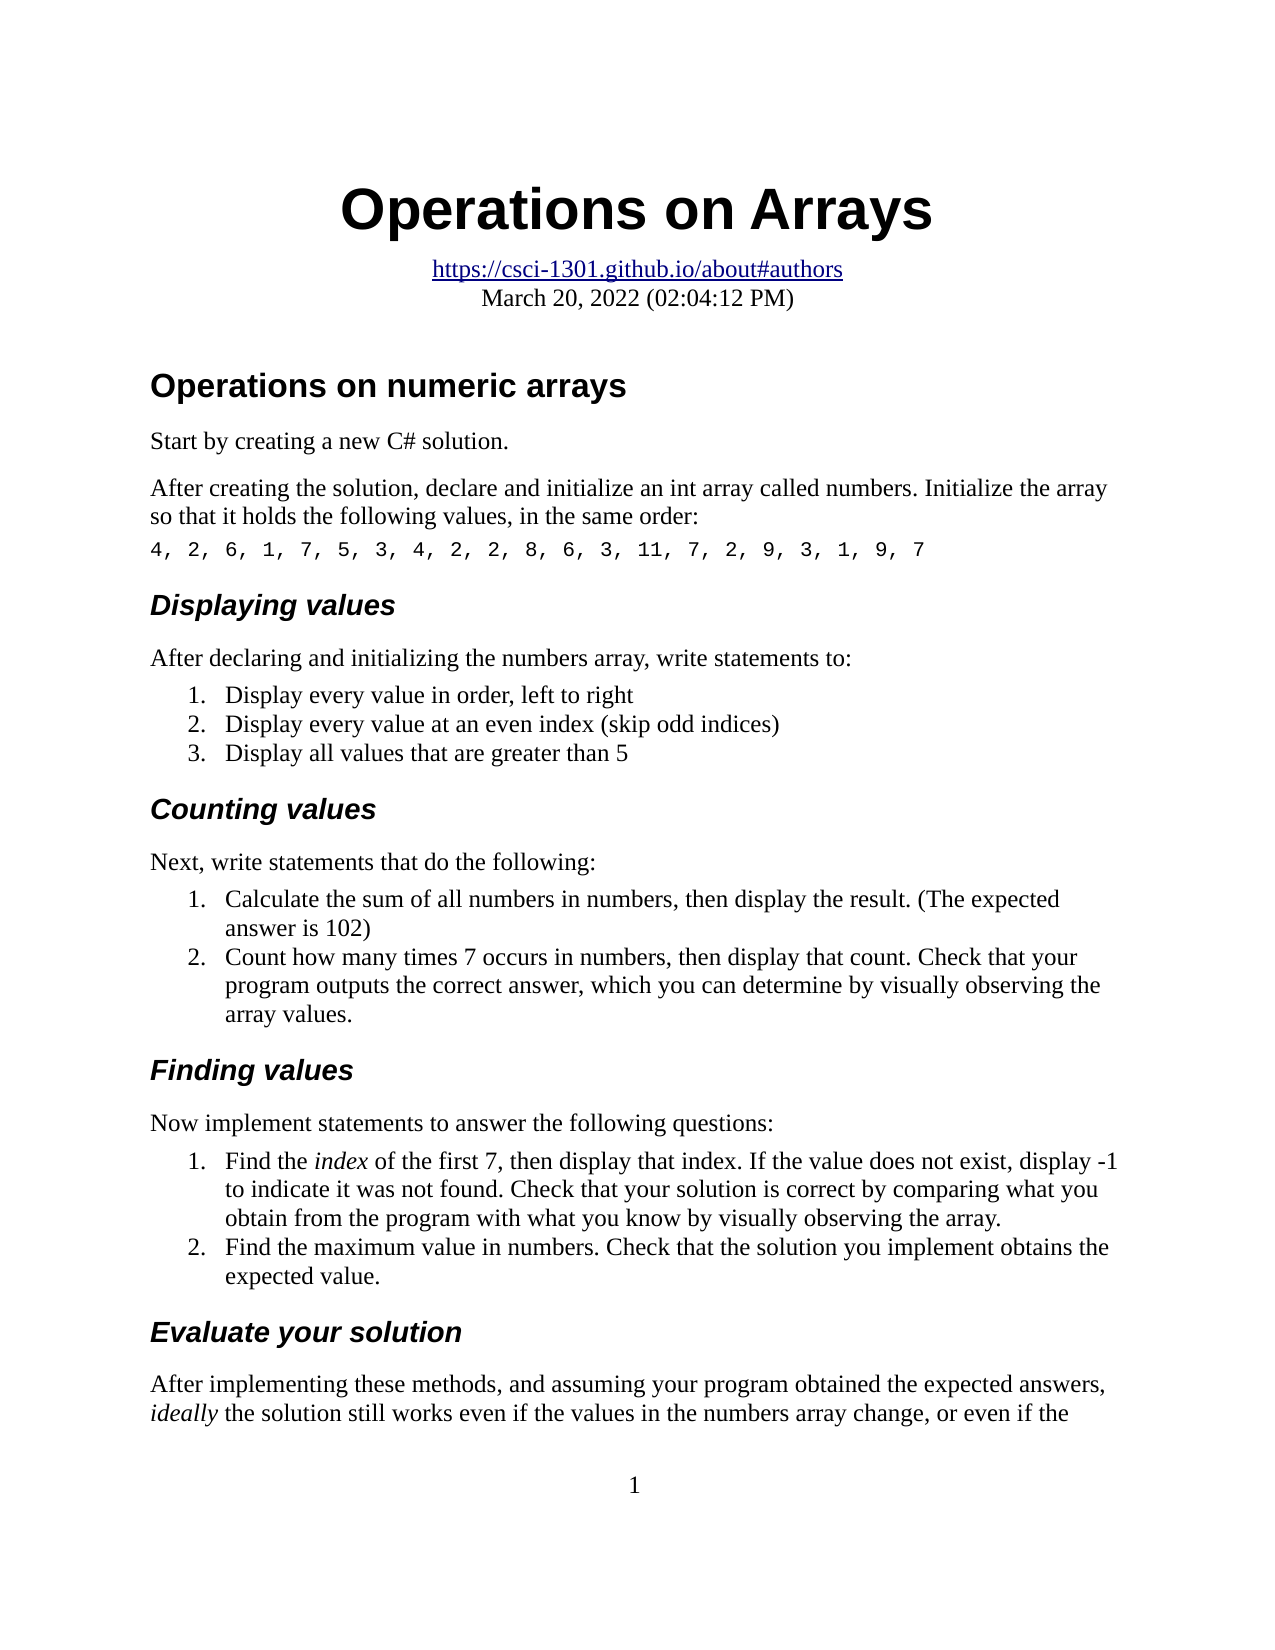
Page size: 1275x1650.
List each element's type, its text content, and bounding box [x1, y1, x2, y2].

subtitle Counting values [150, 792, 1125, 825]
text After implementing these methods, and assuming your program obtained the expected answers, ideally the solution still works even if the values in the numbers array change, or even if the [150, 1369, 1125, 1427]
text https://csci-1301.github.io/about#authors [150, 254, 1125, 283]
subtitle Operations on numeric arrays [150, 366, 1125, 404]
title Operations on Arrays [150, 175, 1125, 242]
subtitle Displaying values [150, 588, 1125, 621]
subtitle Evaluate your solution [150, 1314, 1125, 1348]
subtitle Finding values [150, 1053, 1125, 1087]
text Start by creating a new C# solution. [150, 426, 1125, 455]
text Next, write statements that do the following: [150, 847, 1125, 875]
list Display every value in order, left to right [187, 680, 1125, 709]
text 4, 2, 6, 1, 7, 5, 3, 4, 2, 2, 8, 6, 3, 11, 7, 2, 9, 3, 1, 9, 7 [150, 539, 1125, 563]
list Display all values that are greater than 5 [187, 738, 1125, 767]
list Display every value at an even index (skip odd indices) [187, 709, 1125, 738]
list Count how many times 7 occurs in numbers, then display that count. Check that your program outputs the correct answer, which you can determine by visually observing the array values. [187, 942, 1125, 1028]
text Now implement statements to answer the following questions: [150, 1108, 1125, 1137]
text After creating the solution, declare and initialize an int array called numbers. Initialize the array so that it holds the following values, in the same order: [150, 473, 1125, 530]
list Calculate the sum of all numbers in numbers, then display the result. (The expected answer is 102) [187, 884, 1125, 942]
list Find the index of the first 7, then display that index. If the value does not exist, display -1 to indicate it was not found. Check that your solution is correct by comparing what you obtain from the program with what you know by visually observing the array. [187, 1146, 1125, 1232]
text March 20, 2022 (02:04:12 PM) [150, 283, 1125, 312]
text After declaring and initializing the numbers array, write statements to: [150, 643, 1125, 671]
list Find the maximum value in numbers. Check that the solution you implement obtains the expected value. [187, 1232, 1125, 1289]
